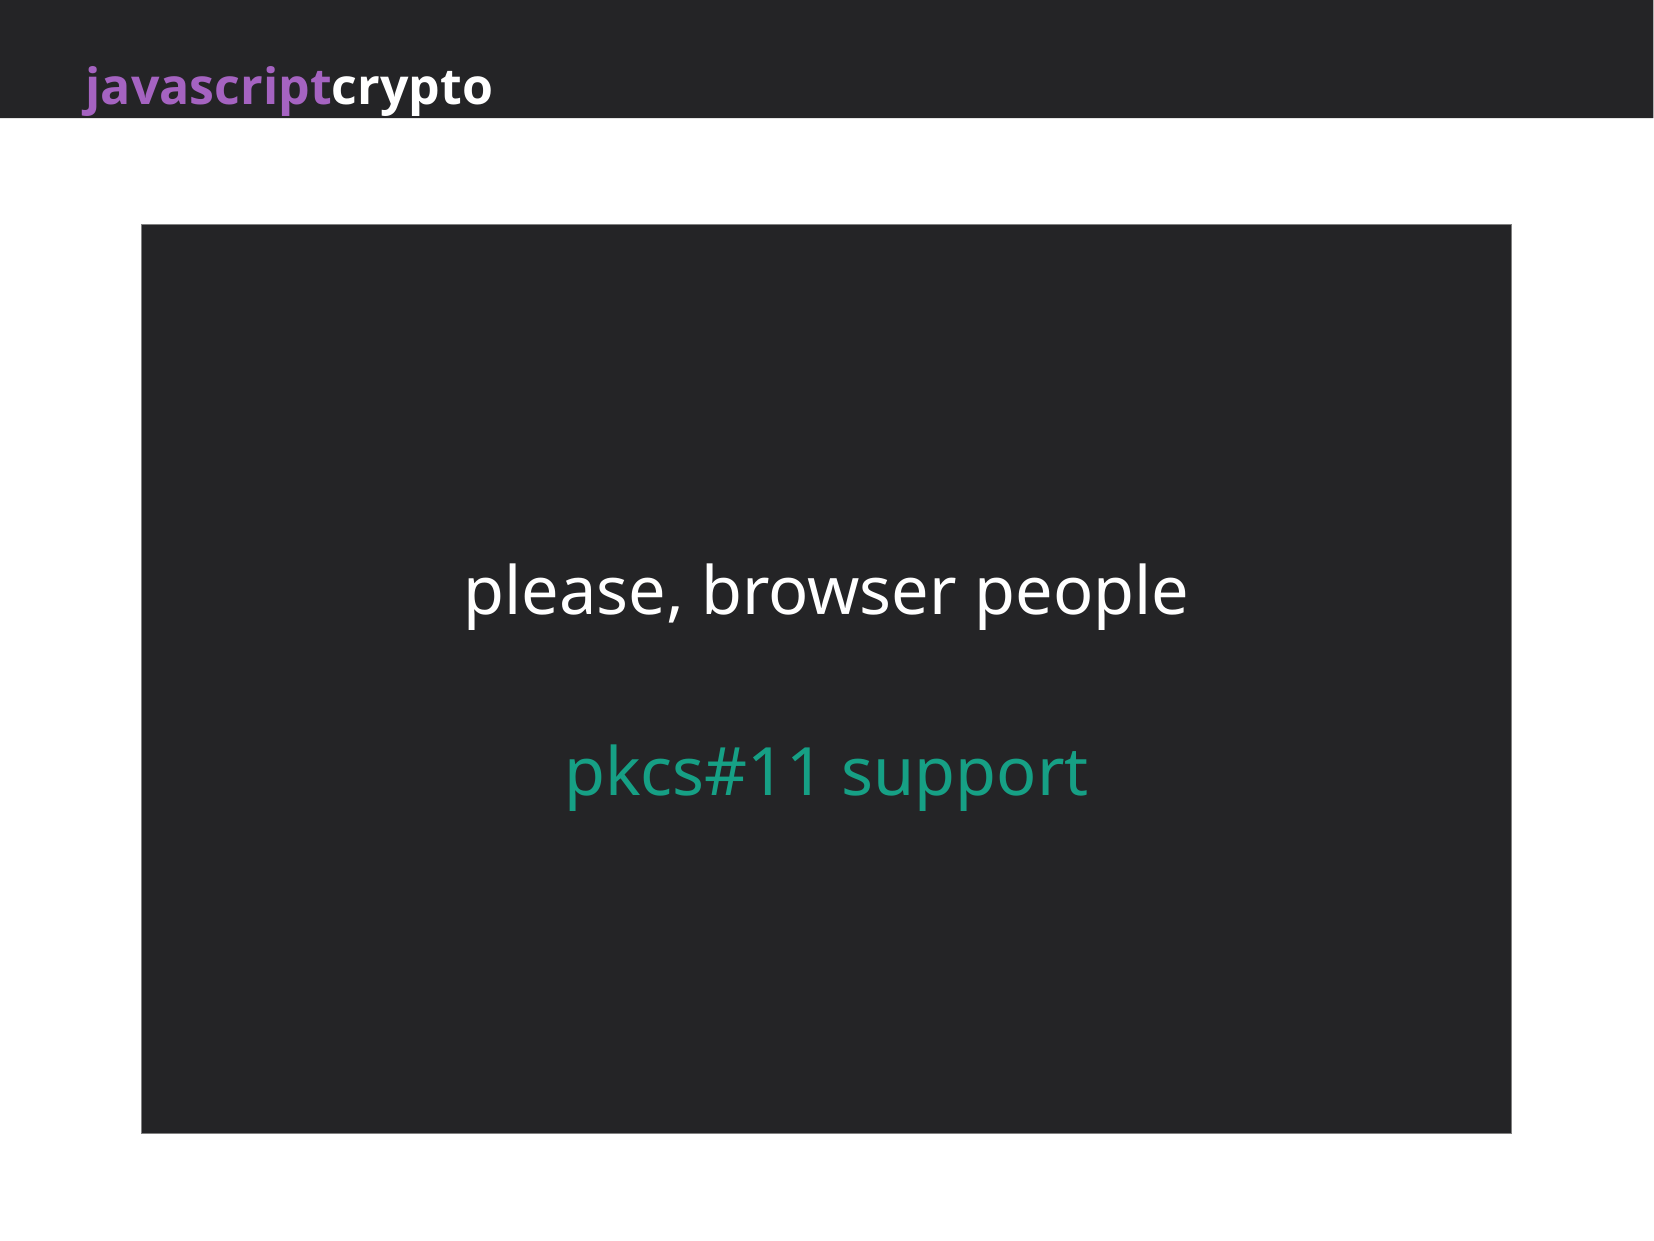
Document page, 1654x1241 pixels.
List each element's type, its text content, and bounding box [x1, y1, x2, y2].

text_box [165, 531, 1441, 1087]
text_box please, browser people pkcs#11 support [141, 224, 1512, 1134]
text_box javascriptcrypto [70, 43, 544, 119]
text_box [0, 0, 1654, 119]
